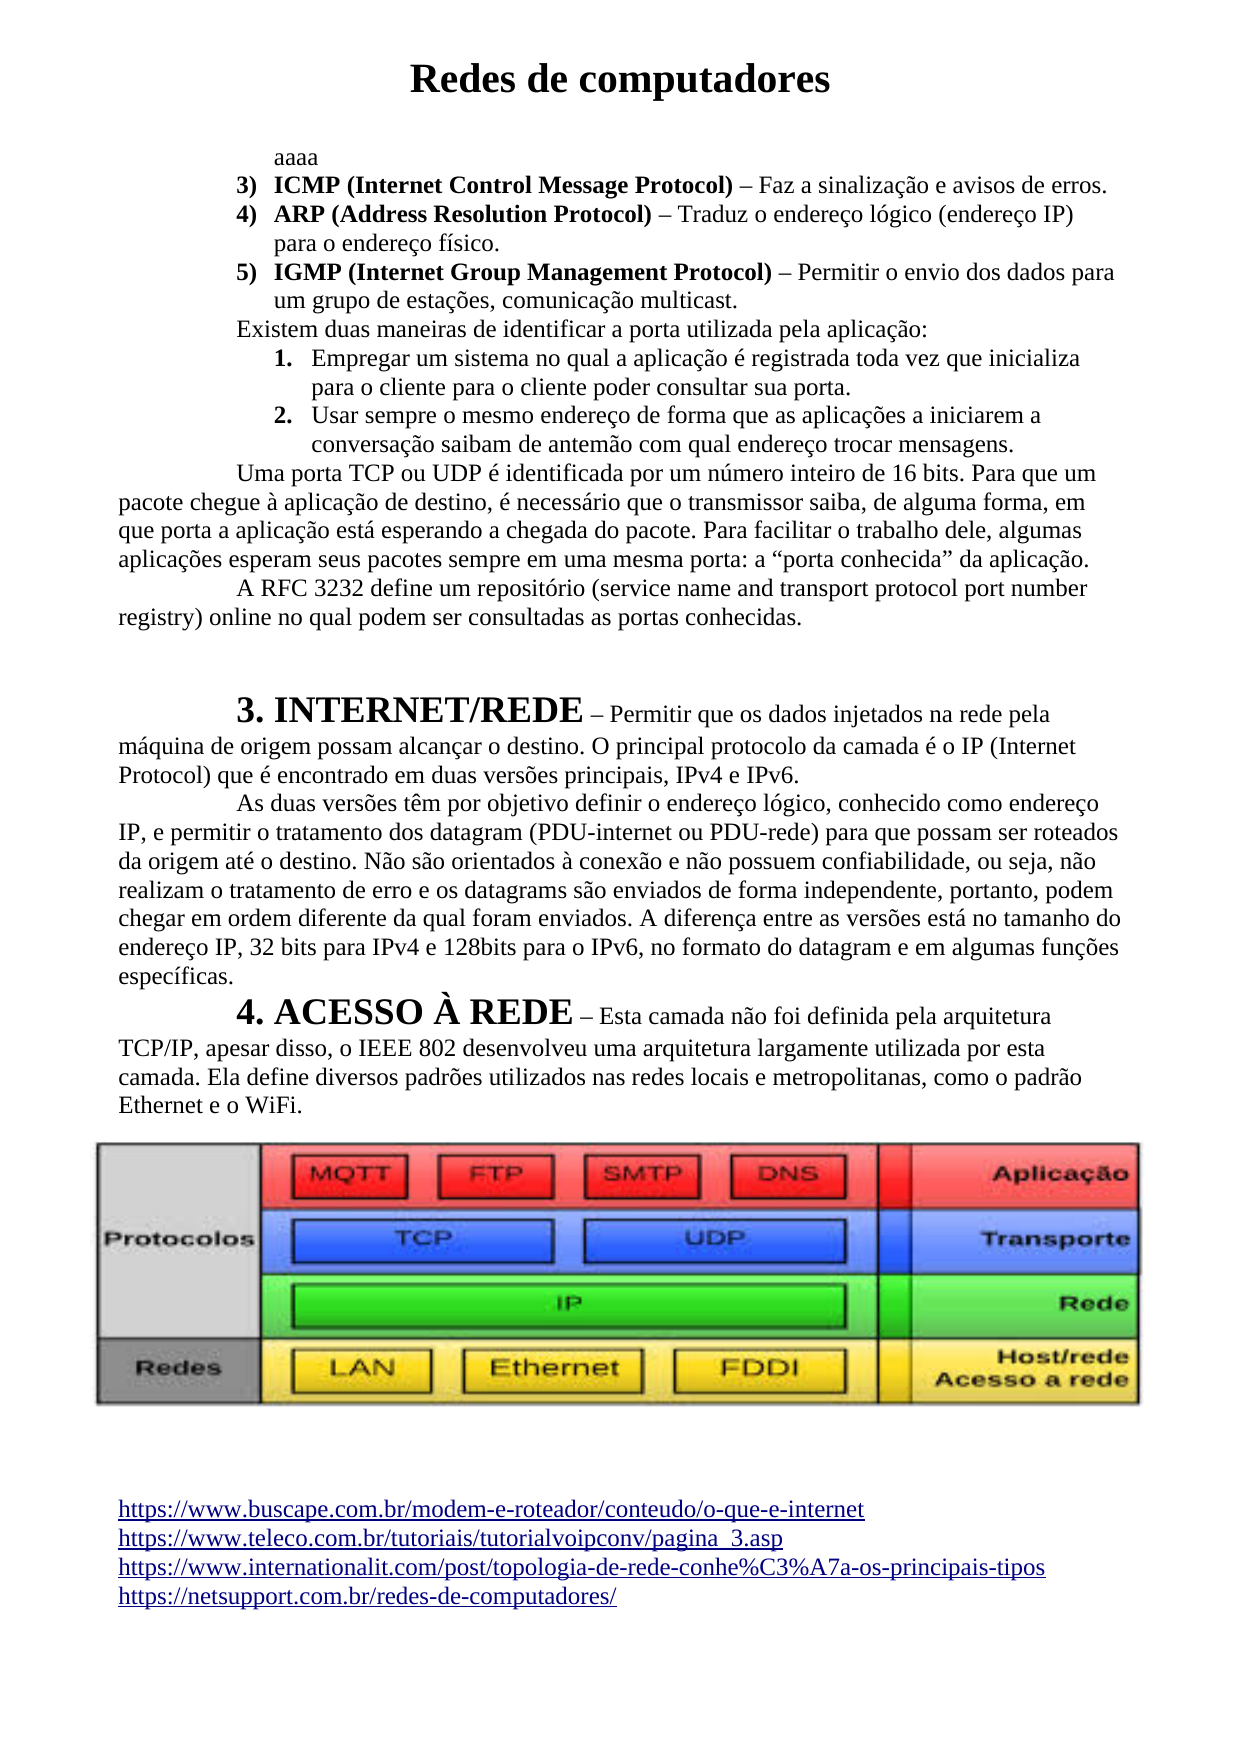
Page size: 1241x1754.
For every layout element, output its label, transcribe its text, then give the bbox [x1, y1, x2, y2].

list ICMP (Internet Control Message Protocol) – Faz a sinalização e avisos de erros. [236, 170, 1122, 199]
text Uma porta TCP ou UDP é identificada por um número inteiro de 16 bits. Para que um pacote chegue à aplicação de destino, é necessário que o transmissor saiba, de alguma forma, em que porta a aplicação está esperando a chegada do pacote. Para facilitar o trabalho dele, algumas aplicações esperam seus pacotes sempre em uma mesma porta: a “porta conhecida” da aplicação. [118, 458, 1122, 573]
text As duas versões têm por objetivo definir o endereço lógico, conhecido como endereço IP, e permitir o tratamento dos datagram (PDU-internet ou PDU-rede) para que possam ser roteados da origem até o destino. Não são orientados à conexão e não possuem confiabilidade, ou seja, não realizam o tratamento de erro e os datagrams são enviados de forma independente, portanto, podem chegar em ordem diferente da qual foram enviados. A diferença entre as versões está no tamanho do endereço IP, 32 bits para IPv4 e 128bits para o IPv6, no formato do datagram e em algumas funções específicas. [118, 788, 1122, 990]
list Empregar um sistema no qual a aplicação é registrada toda vez que inicializa para o cliente para o cliente poder consultar sua porta. [274, 343, 1122, 400]
text 3. INTERNET/REDE – Permitir que os dados injetados na rede pela máquina de origem possam alcançar o destino. O principal protocolo da camada é o IP (Internet Protocol) que é encontrado em duas versões principais, IPv4 e IPv6. [118, 688, 1122, 788]
list Usar sempre o mesmo endereço de forma que as aplicações a iniciarem a conversação saibam de antemão com qual endereço trocar mensagens. [274, 400, 1122, 458]
picture [90, 1141, 1145, 1409]
text A RFC 3232 define um repositório (service name and transport protocol port number registry) online no qual podem ser consultadas as portas conhecidas. [118, 573, 1122, 630]
text Existem duas maneiras de identificar a porta utilizada pela aplicação: [118, 314, 1122, 343]
text https://www.buscape.com.br/modem-e-roteador/conteudo/o-que-e-internet [118, 1494, 1122, 1523]
text 4. ACESSO À REDE – Esta camada não foi definida pela arquitetura TCP/IP, apesar disso, o IEEE 802 desenvolveu uma arquitetura largamente utilizada por esta camada. Ela define diversos padrões utilizados nas redes locais e metropolitanas, como o padrão Ethernet e o WiFi. [118, 990, 1122, 1119]
list ARP (Address Resolution Protocol) – Traduz o endereço lógico (endereço IP) para o endereço físico. [236, 199, 1122, 257]
text https://netsupport.com.br/redes-de-computadores/ [118, 1581, 1122, 1609]
list aaaa [236, 142, 1122, 170]
list IGMP (Internet Group Management Protocol) – Permitir o envio dos dados para um grupo de estações, comunicação multicast. [236, 257, 1122, 314]
text https://www.teleco.com.br/tutoriais/tutorialvoipconv/pagina_3.asp [118, 1523, 1122, 1552]
text https://www.internationalit.com/post/topologia-de-rede-conhe%C3%A7a-os-principais-tipos [118, 1552, 1122, 1581]
